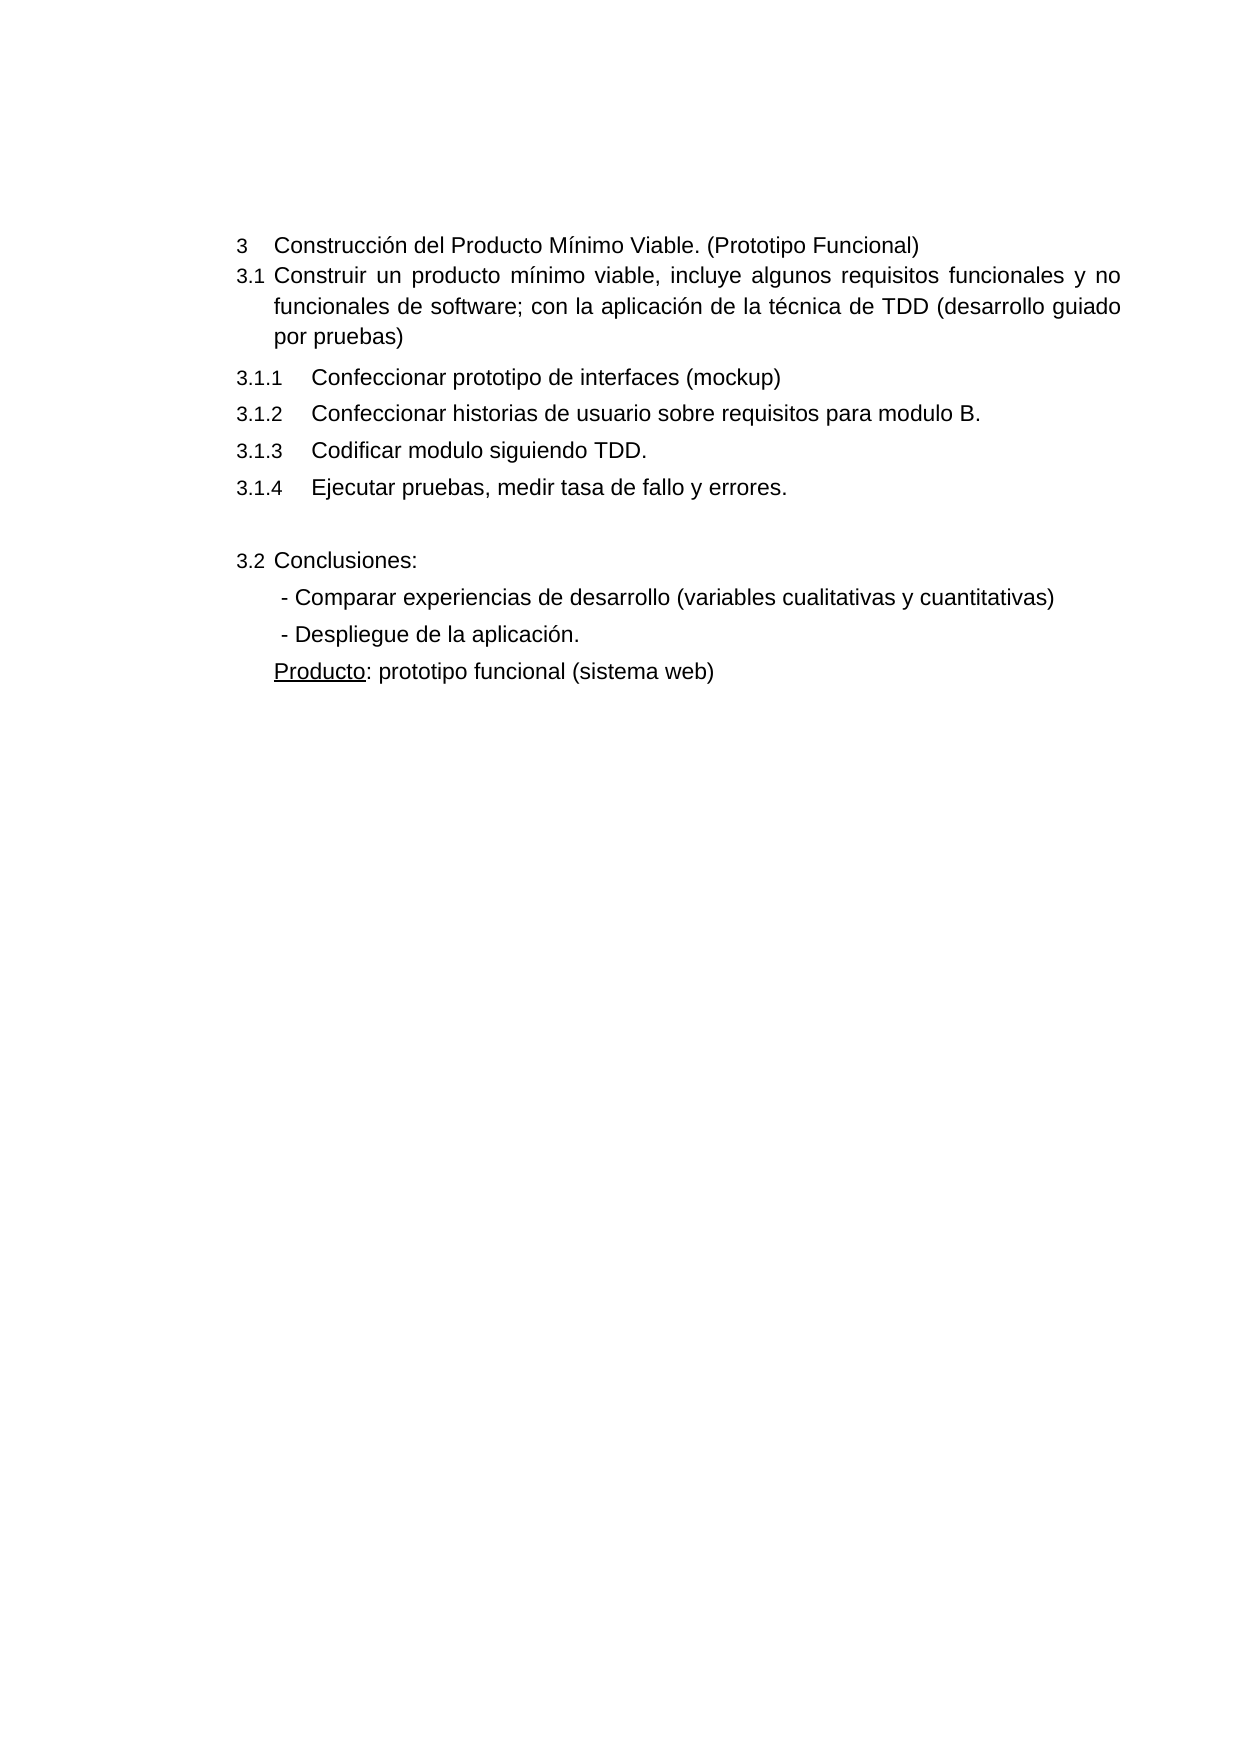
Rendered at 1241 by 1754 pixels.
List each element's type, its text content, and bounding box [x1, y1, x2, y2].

list Confeccionar historias de usuario sobre requisitos para modulo B. [236, 400, 1122, 427]
list Construir un producto mínimo viable, incluye algunos requisitos funcionales y no funcionales de software; con la aplicación de la técnica de TDD (desarrollo guiado por pruebas) [236, 262, 1122, 349]
list Construcción del Producto Mínimo Viable. (Prototipo Funcional) [236, 232, 1122, 259]
list Conclusiones: [236, 547, 1122, 574]
list Codificar modulo siguiendo TDD. [236, 437, 1122, 463]
text Producto: prototipo funcional (sistema web) [274, 658, 1122, 684]
list Confeccionar prototipo de interfaces (mockup) [236, 363, 1122, 390]
text - Despliegue de la aplicación. [236, 621, 1122, 647]
list Ejecutar pruebas, medir tasa de fallo y errores. [236, 474, 1122, 500]
text - Comparar experiencias de desarrollo (variables cualitativas y cuantitativas) [236, 584, 1122, 611]
